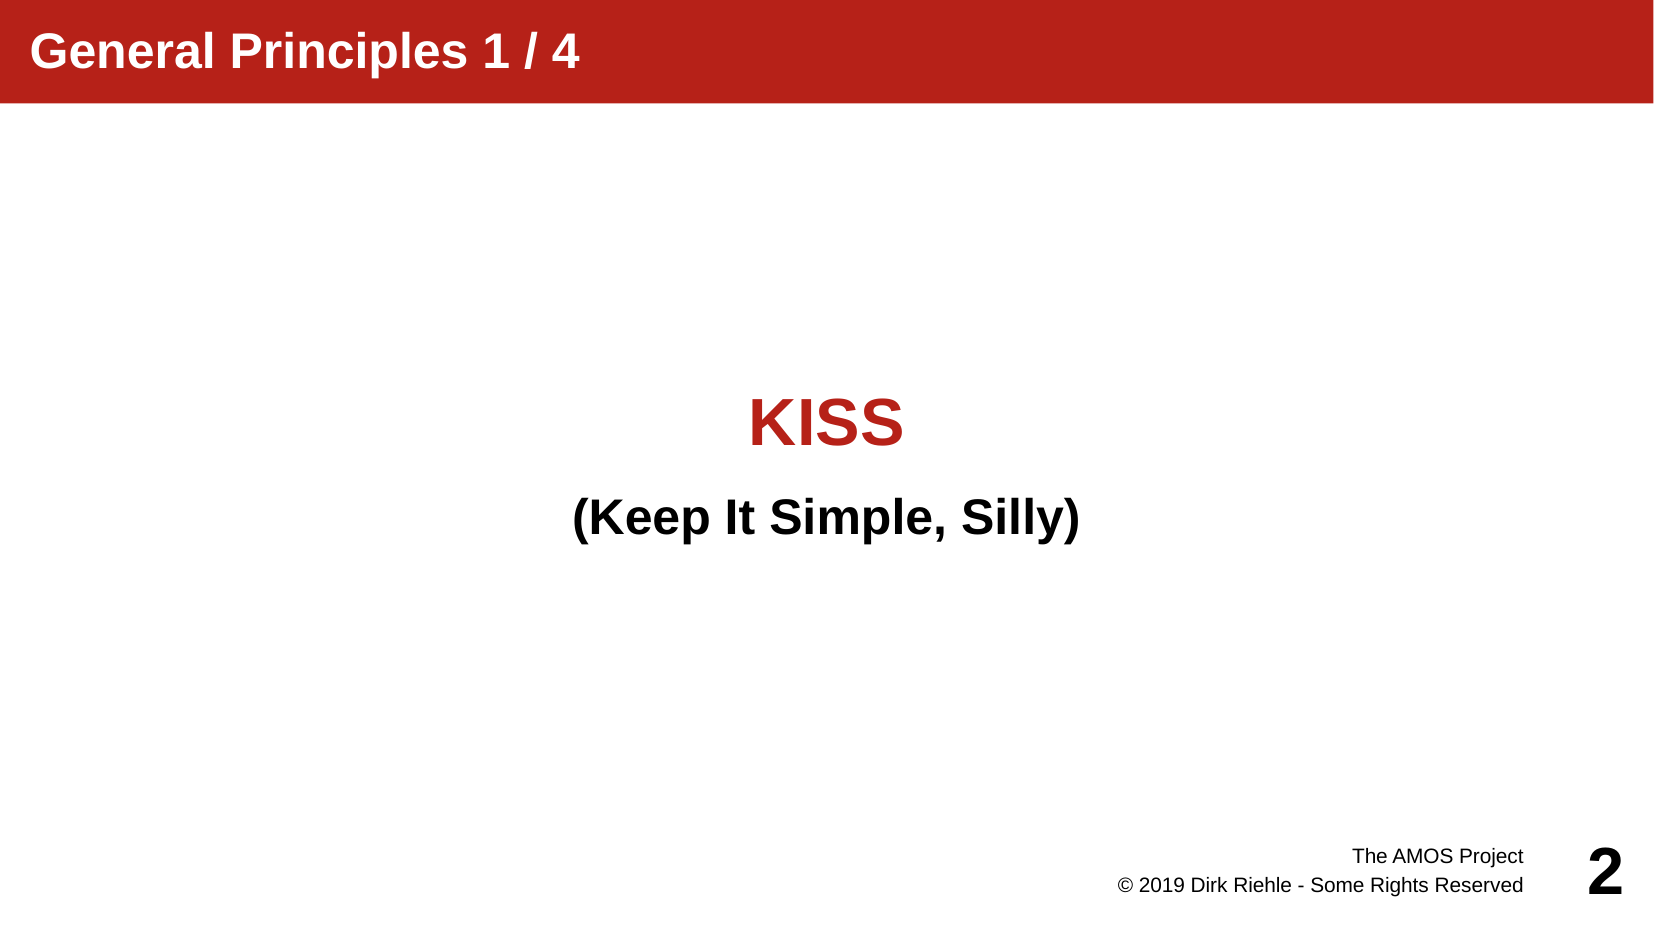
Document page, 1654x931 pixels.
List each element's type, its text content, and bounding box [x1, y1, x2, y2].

subtitle KISS (Keep It Simple, Silly) [29, 132, 1625, 798]
title General Principles 1 / 4 [0, 0, 1654, 104]
